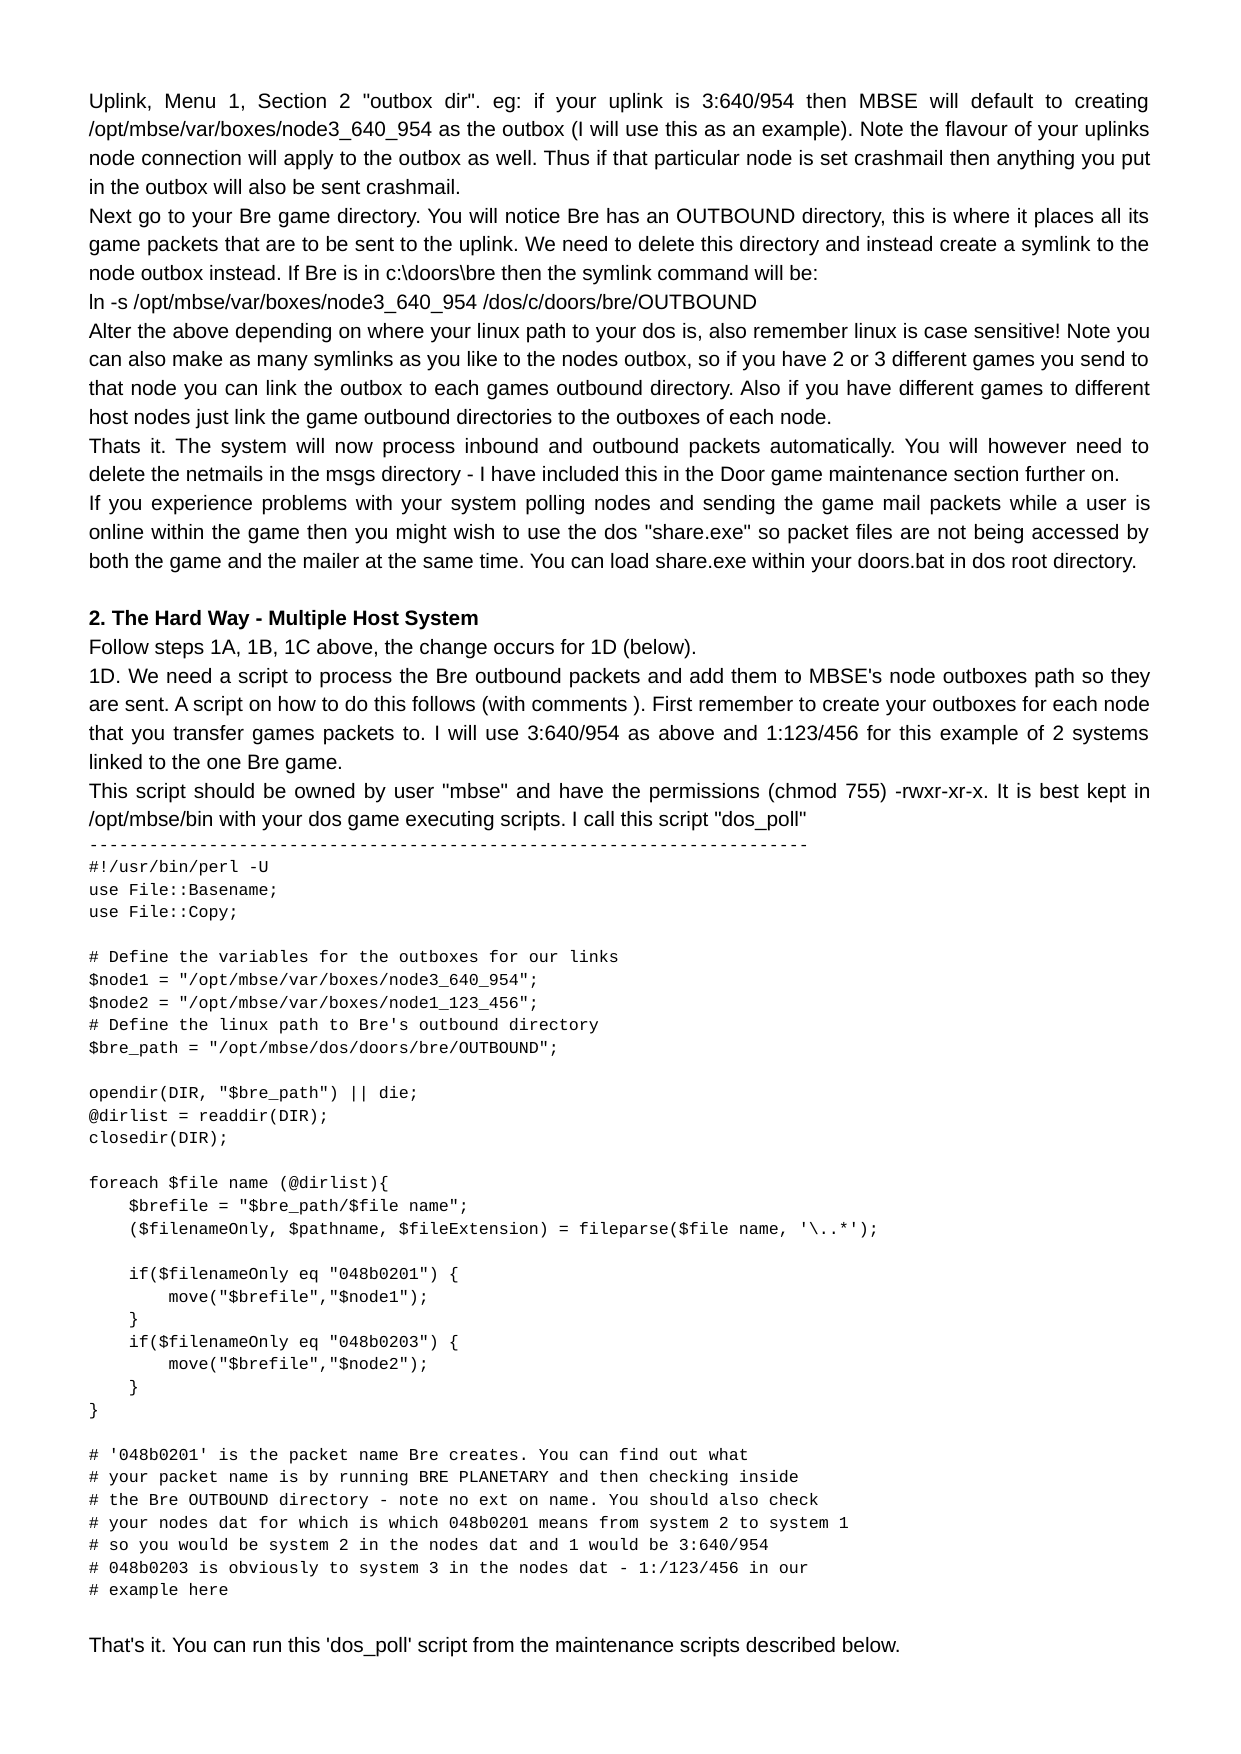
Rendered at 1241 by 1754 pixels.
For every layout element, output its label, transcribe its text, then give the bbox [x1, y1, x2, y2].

text $node2 = "/opt/mbse/var/boxes/node1_123_456"; [88, 994, 1152, 1013]
text Next go to your Bre game directory. You will notice Bre has an OUTBOUND directory, this is where it places all its game packets that are to be sent to the uplink. We need to delete this directory and instead create a symlink to the node outbox instead. If Bre is in c:\doors\bre then the symlink command will be: [88, 203, 1152, 285]
text 2. The Hard Way - Multiple Host System [88, 606, 1152, 630]
text if($filenameOnly eq "048b0201") { [88, 1266, 1152, 1284]
text # so you would be system 2 in the nodes dat and 1 would be 3:640/954 [88, 1537, 1152, 1556]
text # Define the variables for the outboxes for our links [88, 949, 1152, 968]
text } [88, 1378, 1152, 1397]
text ln -s /opt/mbse/var/boxes/node3_640_954 /dos/c/doors/bre/OUTBOUND [88, 290, 1152, 314]
text } [88, 1311, 1152, 1329]
text Uplink, Menu 1, Section 2 "outbox dir". eg: if your uplink is 3:640/954 then MBSE will default to creating /opt/mbse/var/boxes/node3_640_954 as the outbox (I will use this as an example). Note the flavour of your uplinks node connection will apply to the outbox as well. Thus if that particular node is set crashmail then anything you put in the outbox will also be sent crashmail. [88, 88, 1152, 199]
text move("$brefile","$node2"); [88, 1356, 1152, 1375]
text $node1 = "/opt/mbse/var/boxes/node3_640_954"; [88, 972, 1152, 991]
text move("$brefile","$node1"); [88, 1288, 1152, 1307]
text If you experience problems with your system polling nodes and sending the game mail packets while a user is online within the game then you might wish to use the dos "share.exe" so packet files are not being accessed by both the game and the mailer at the same time. You can load share.exe within your doors.bat in dos root directory. [88, 491, 1152, 572]
text Alter the above depending on where your linux path to your dos is, also remember linux is case sensitive! Note you can also make as many symlinks as you like to the nodes outbox, so if you have 2 or 3 different games you send to that node you can link the outbox to each games outbound directory. Also if you have different games to different host nodes just link the game outbound directories to the outboxes of each node. [88, 318, 1152, 429]
text opendir(DIR, "$bre_path") || die; [88, 1085, 1152, 1103]
text $bre_path = "/opt/mbse/dos/doors/bre/OUTBOUND"; [88, 1039, 1152, 1058]
text # example here [88, 1582, 1152, 1601]
text ------------------------------------------------------------------------ [88, 836, 1152, 855]
text Follow steps 1A, 1B, 1C above, the change occurs for 1D (below). [88, 635, 1152, 659]
text if($filenameOnly eq "048b0203") { [88, 1333, 1152, 1352]
text # 048b0203 is obviously to system 3 in the nodes dat - 1:/123/456 in our [88, 1559, 1152, 1578]
text } [88, 1401, 1152, 1420]
text use File::Basename; [88, 881, 1152, 900]
text This script should be owned by user "mbse" and have the permissions (chmod 755) -rwxr-xr-x. It is best kept in /opt/mbse/bin with your dos game executing scripts. I call this script "dos_poll" [88, 778, 1152, 831]
text # your nodes dat for which is which 048b0201 means from system 2 to system 1 [88, 1514, 1152, 1533]
text # '048b0201' is the packet name Bre creates. You can find out what [88, 1446, 1152, 1465]
text # your packet name is by running BRE PLANETARY and then checking inside [88, 1469, 1152, 1488]
text @dirlist = readdir(DIR); [88, 1107, 1152, 1126]
text Thats it. The system will now process inbound and outbound packets automatically. You will however need to delete the netmails in the msgs directory - I have included this in the Door game maintenance section further on. [88, 433, 1152, 486]
text #!/usr/bin/perl -U [88, 859, 1152, 877]
text use File::Copy; [88, 904, 1152, 923]
text $brefile = "$bre_path/$file name"; [88, 1198, 1152, 1217]
text # Define the linux path to Bre's outbound directory [88, 1017, 1152, 1036]
text ($filenameOnly, $pathname, $fileExtension) = fileparse($file name, '\..*'); [88, 1220, 1152, 1239]
text 1D. We need a script to process the Bre outbound packets and add them to MBSE's node outboxes path so they are sent. A script on how to do this follows (with comments ). First remember to create your outboxes for each node that you transfer games packets to. I will use 3:640/954 as above and 1:123/456 for this example of 2 systems linked to the one Bre game. [88, 663, 1152, 774]
text foreach $file name (@dirlist){ [88, 1175, 1152, 1194]
text That's it. You can run this 'dos_poll' script from the maintenance scripts described below. [88, 1633, 1152, 1657]
text closedir(DIR); [88, 1130, 1152, 1149]
text # the Bre OUTBOUND directory - note no ext on name. You should also check [88, 1492, 1152, 1510]
